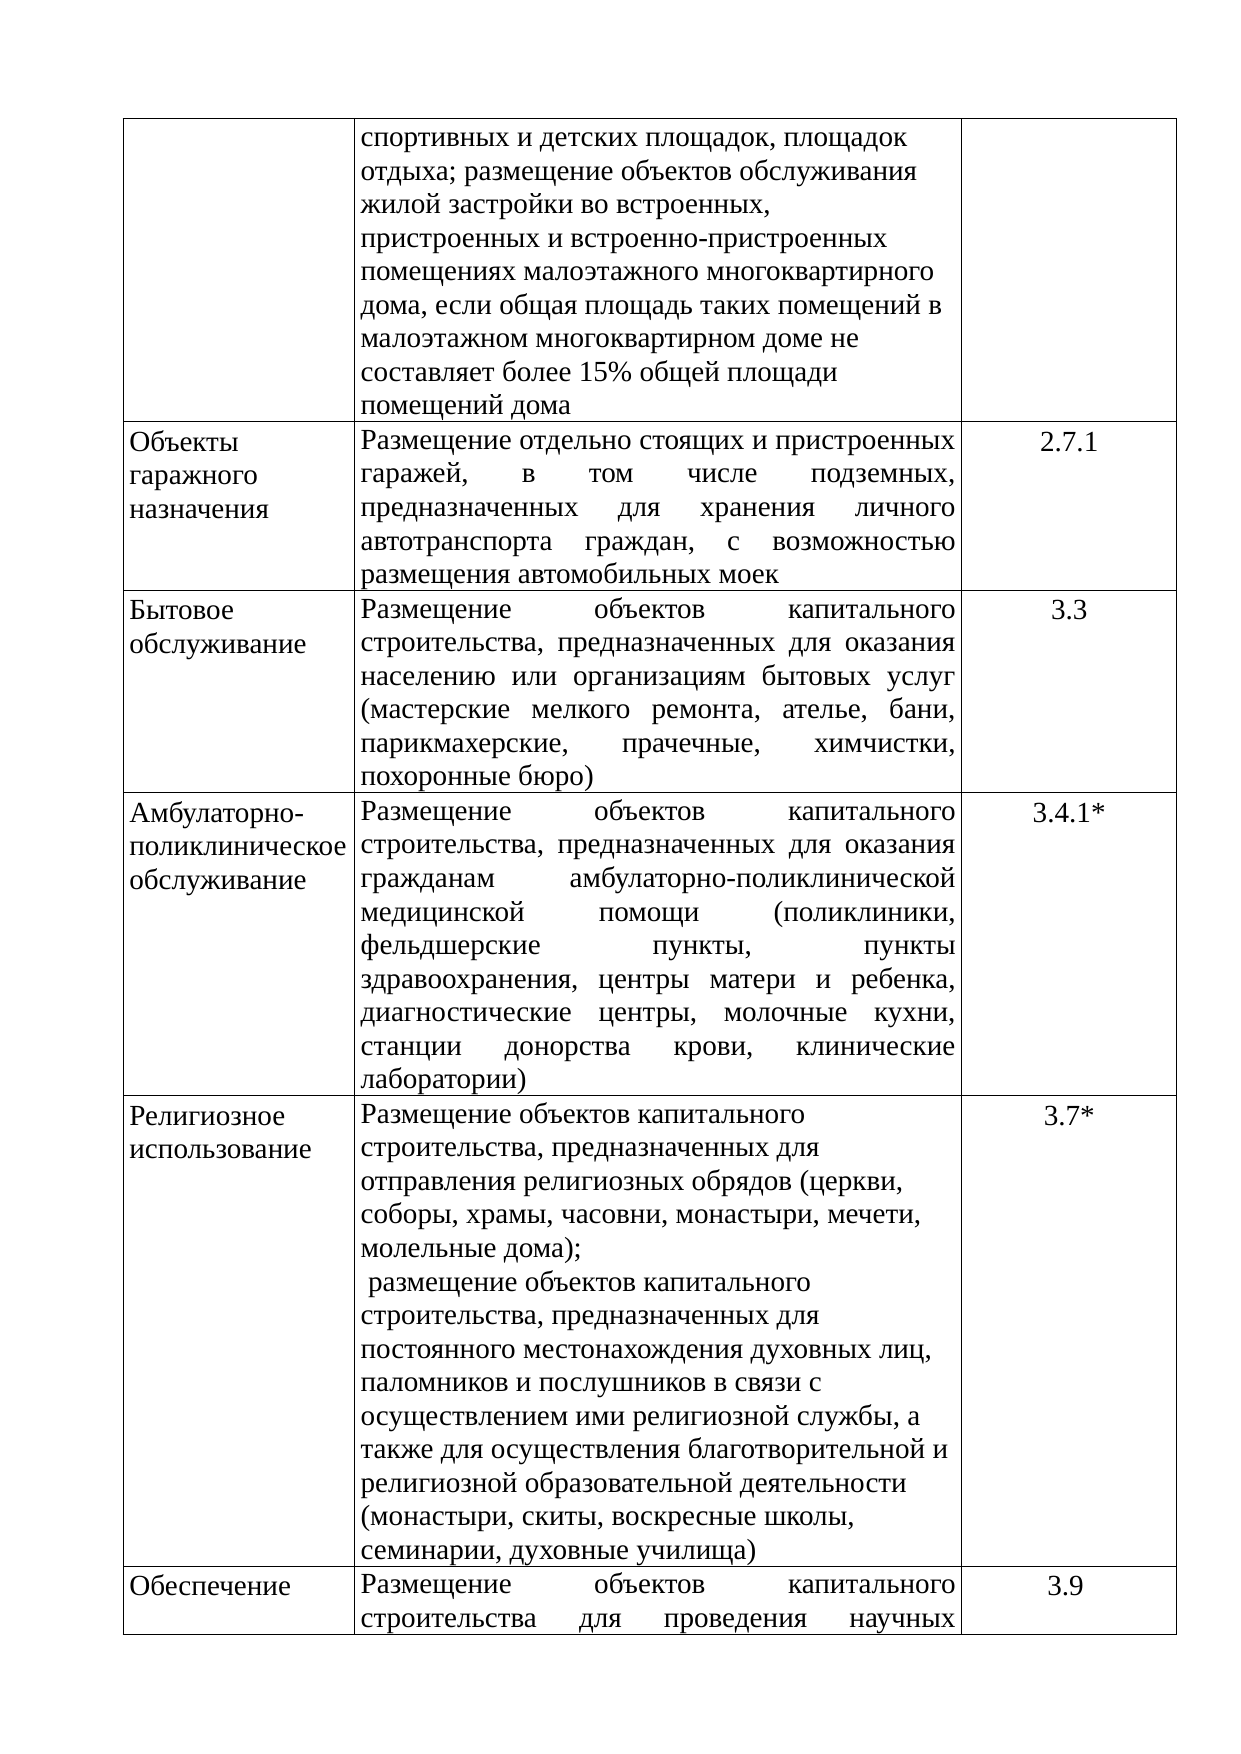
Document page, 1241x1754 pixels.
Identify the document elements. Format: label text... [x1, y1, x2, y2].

table_cell Размещение объектов капитального строительства, предназначенных для оказания населению или организациям бытовых услуг (мастерские мелкого ремонта, ателье, бани, парикмахерские, прачечные, химчистки, похоронные бюро) [355, 591, 961, 792]
table_cell Обеспечение [124, 1567, 354, 1634]
table_cell Амбулаторно-поликлиническое обслуживание [124, 793, 354, 1095]
table_cell 3.4.1* [962, 793, 1176, 1095]
table_cell Бытовое обслуживание [124, 591, 354, 792]
table_cell Размещение отдельно стоящих и пристроенных гаражей, в том числе подземных, предназначенных для хранения личного автотранспорта граждан, с возможностью размещения автомобильных моек [355, 422, 961, 590]
table_cell Размещение объектов капитального строительства, предназначенных для отправления религиозных обрядов (церкви, соборы, храмы, часовни, монастыри, мечети, молельные дома); размещение объектов капитального строительства, предназначенных для постоянного местонахождения духовных лиц, паломников и послушников в связи с осуществлением ими религиозной службы, а также для осуществления благотворительной и религиозной образовательной деятельности (монастыри, скиты, воскресные школы, семинарии, духовные училища) [355, 1096, 961, 1566]
table_cell Объекты гаражного назначения [124, 422, 354, 590]
table_cell спортивных и детских площадок, площадок отдыха; размещение объектов обслуживания жилой застройки во встроенных, пристроенных и встроенно-пристроенных помещениях малоэтажного многоквартирного дома, если общая площадь таких помещений в малоэтажном многоквартирном доме не составляет более 15% общей площади помещений дома [355, 119, 961, 421]
table_cell 3.9 [962, 1567, 1176, 1634]
table_cell Религиозное использование [124, 1096, 354, 1566]
table_cell 2.7.1 [962, 422, 1176, 590]
table_cell Размещение объектов капитального строительства, предназначенных для оказания гражданам амбулаторно-поликлинической медицинской помощи (поликлиники, фельдшерские пункты, пункты здравоохранения, центры матери и ребенка, диагностические центры, молочные кухни, станции донорства крови, клинические лаборатории) [355, 793, 961, 1095]
table_cell 3.7* [962, 1096, 1176, 1566]
table_cell 3.3 [962, 591, 1176, 792]
table_cell [124, 119, 354, 421]
table_cell Размещение объектов капитального строительства для проведения научных [355, 1567, 961, 1634]
table_cell [962, 119, 1176, 421]
